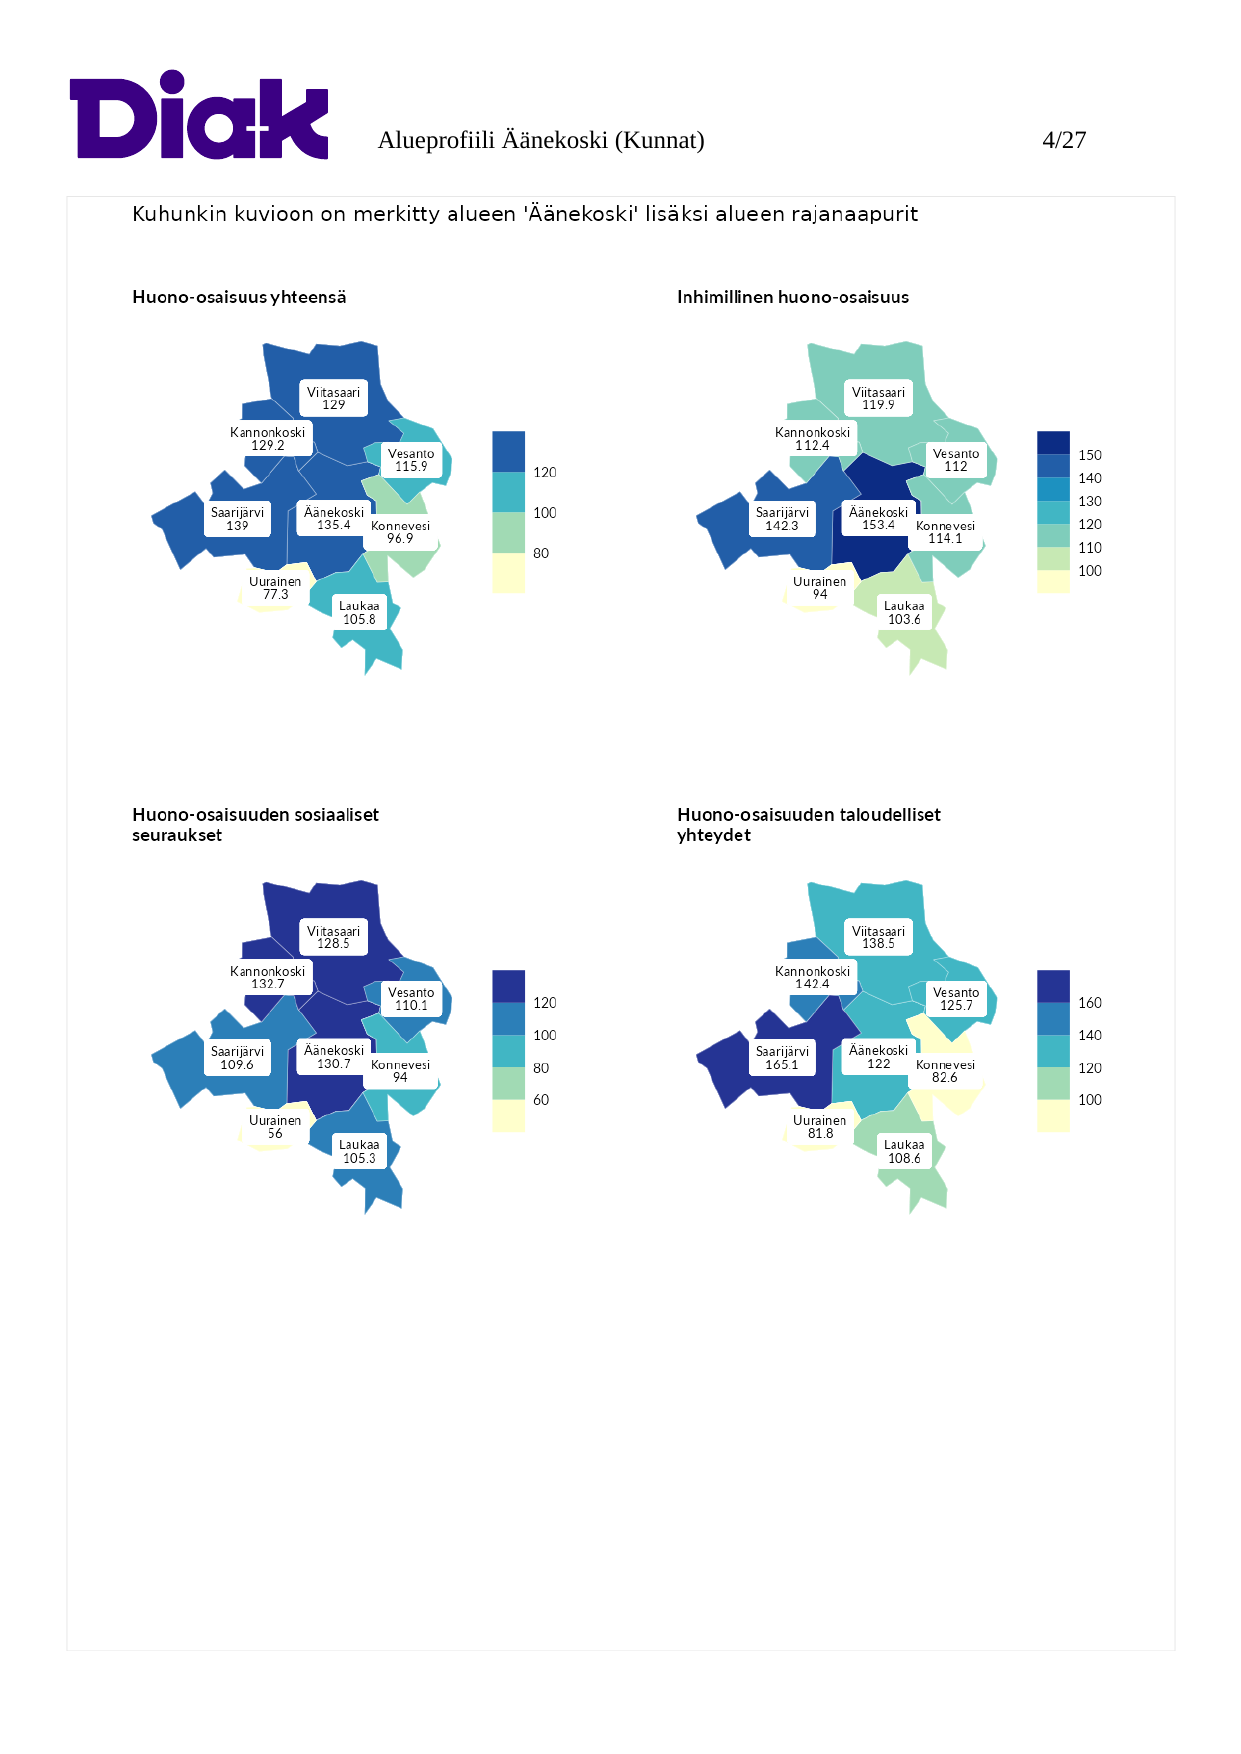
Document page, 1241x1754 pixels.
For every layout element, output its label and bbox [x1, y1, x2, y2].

picture [61, 196, 1179, 1651]
